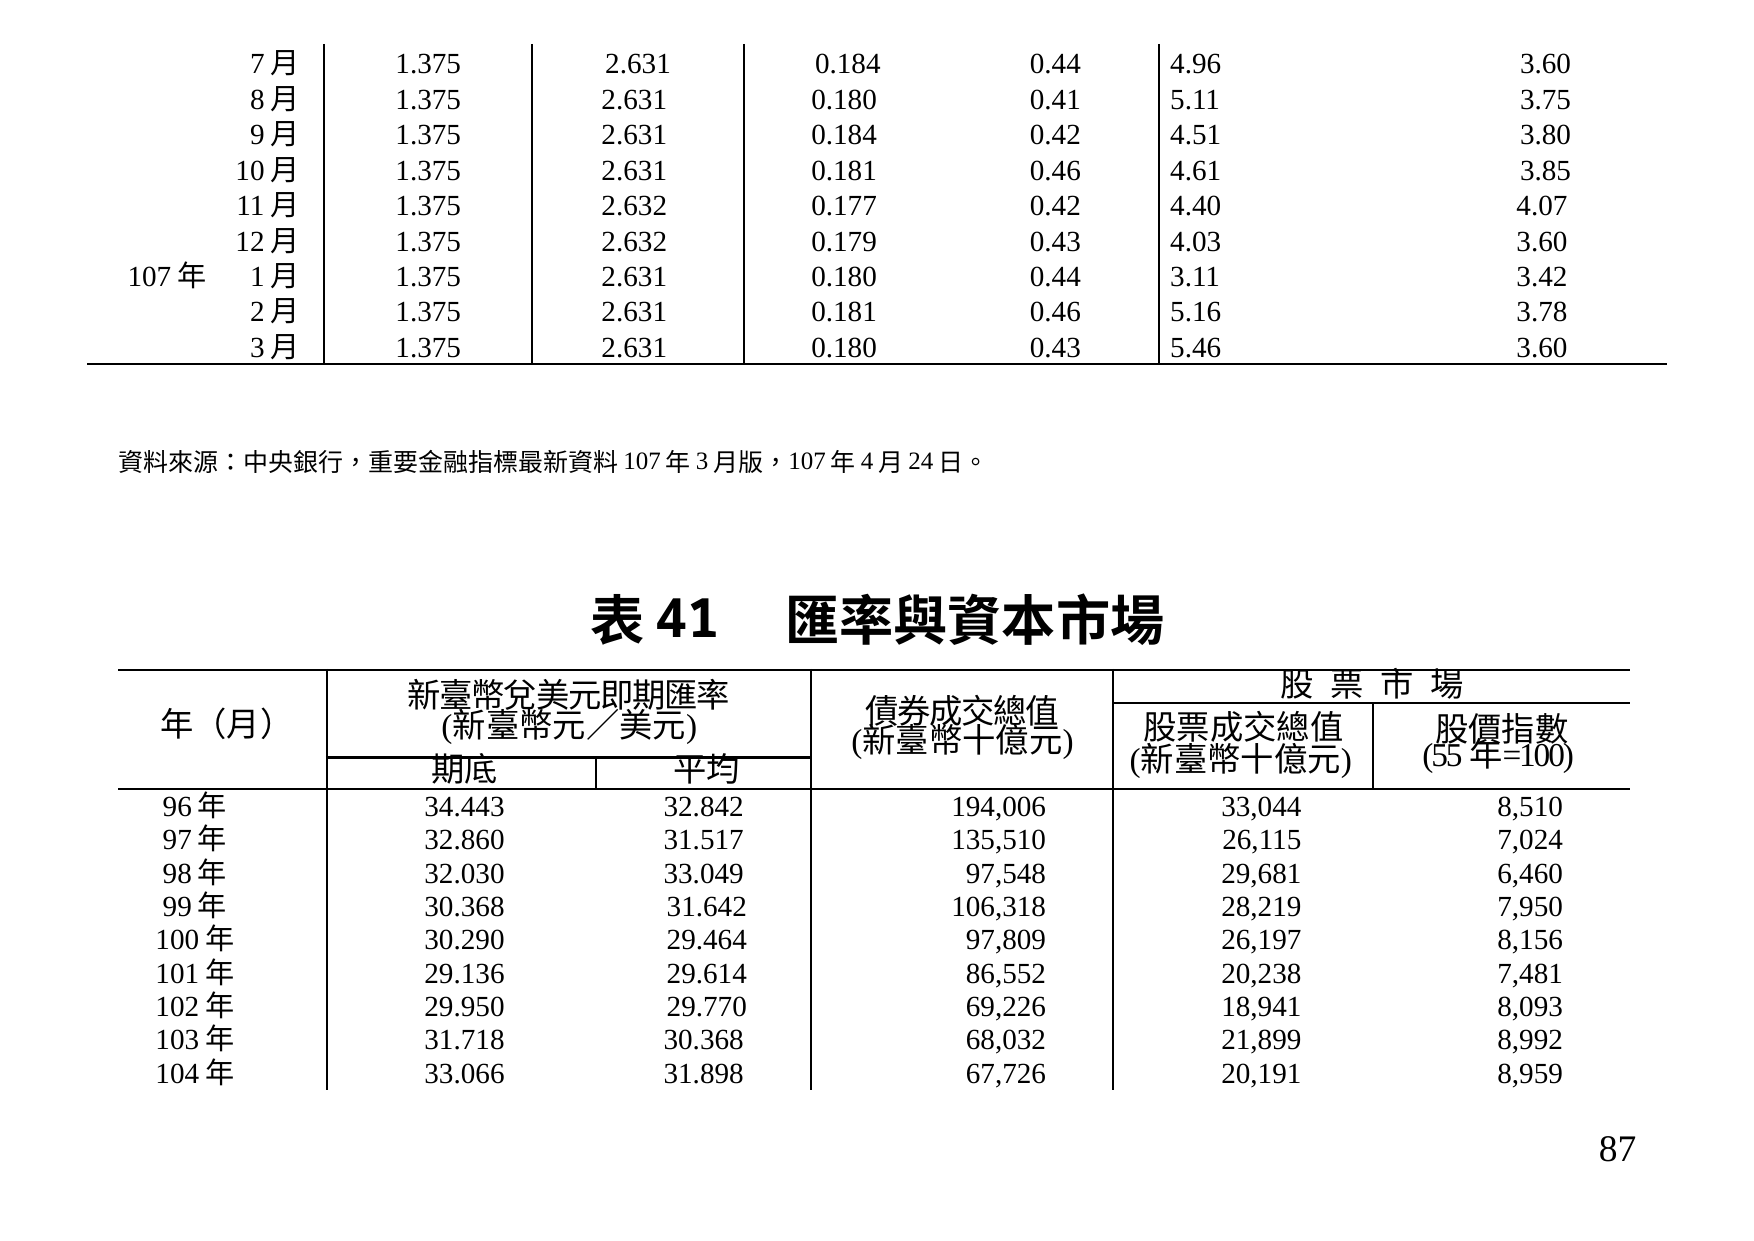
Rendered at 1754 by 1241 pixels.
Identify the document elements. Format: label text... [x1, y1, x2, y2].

table_cell 1.375 [325, 221, 531, 256]
table_cell 4.61 [1160, 150, 1423, 186]
table_cell 7,481 [1369, 956, 1630, 990]
table_cell 29.614 [596, 956, 810, 990]
table_cell 2.631 [533, 44, 743, 79]
table_cell 100年 [118, 923, 326, 956]
text 資料來源：中央銀行，重要金融指標最新資料107年3月版，107年4月24日。 [118, 419, 1636, 481]
table_cell 31.898 [596, 1056, 810, 1090]
table_cell 33.049 [596, 856, 810, 890]
table_cell 135,510 [812, 823, 1112, 856]
table_cell 2.631 [533, 150, 743, 186]
table_cell 26,197 [1114, 923, 1368, 956]
table_cell 股價指數 (55年=100) [1374, 704, 1630, 788]
table_cell 102年 [118, 990, 326, 1023]
table_cell 0.43 [951, 221, 1158, 256]
table_cell 0.179 [745, 221, 951, 256]
table_cell 1.375 [325, 115, 531, 150]
table_cell 2.631 [533, 292, 743, 327]
table_cell 3.60 [1424, 44, 1667, 79]
table_header 年（月） [118, 671, 326, 788]
table_cell 0.184 [745, 115, 951, 150]
table_cell 8月 [87, 79, 323, 115]
table_cell 99年 [118, 890, 326, 923]
table_cell 194,006 [812, 790, 1112, 823]
table_header 債券成交總值 (新臺幣十億元) [812, 671, 1112, 788]
table_cell 32.860 [328, 823, 596, 856]
table_header 股 票 市 場 [1114, 671, 1630, 702]
table_cell 69,226 [812, 990, 1112, 1023]
table_cell 6,460 [1369, 856, 1630, 890]
table_cell 5.11 [1160, 79, 1423, 115]
table_cell 0.180 [745, 79, 951, 115]
table_cell 0.184 [745, 44, 951, 79]
table_cell 30.290 [328, 923, 596, 956]
table_cell 2.632 [533, 221, 743, 256]
subtitle 表41 匯率與資本市場 [118, 544, 1636, 669]
table_cell 12月 [87, 221, 323, 256]
table_cell 31.718 [328, 1023, 596, 1056]
table_cell 0.177 [745, 186, 951, 221]
table_cell 期底 [328, 759, 595, 788]
table_cell 1.375 [325, 327, 531, 363]
table_cell 1.375 [325, 150, 531, 186]
table_cell 0.180 [745, 256, 951, 292]
table_cell 29.464 [596, 923, 810, 956]
table_cell 3.85 [1424, 150, 1667, 186]
table_cell 4.96 [1160, 44, 1423, 79]
table_cell 7月 [87, 44, 323, 79]
table_cell 4.03 [1160, 221, 1423, 256]
table_cell 98年 [118, 856, 326, 890]
table_cell 2.631 [533, 256, 743, 292]
table_cell 0.46 [951, 292, 1158, 327]
table_cell 8,992 [1369, 1023, 1630, 1056]
table_cell 1.375 [325, 292, 531, 327]
table_cell 股票成交總值 (新臺幣十億元) [1114, 704, 1372, 788]
table_cell 68,032 [812, 1023, 1112, 1056]
table_cell 67,726 [812, 1056, 1112, 1090]
table_cell 8,510 [1369, 790, 1630, 823]
table_cell 32.030 [328, 856, 596, 890]
table_cell 3.80 [1424, 115, 1667, 150]
table_cell 1.375 [325, 79, 531, 115]
table_cell 0.181 [745, 150, 951, 186]
table_cell 2.631 [533, 327, 743, 363]
table_header 新臺幣兌美元即期匯率 (新臺幣元／美元) [328, 671, 810, 756]
table_cell 107年 1月 [87, 256, 323, 292]
table_cell 0.44 [951, 44, 1158, 79]
table_cell 2.631 [533, 79, 743, 115]
table_cell 101年 [118, 956, 326, 990]
table_cell 34.443 [328, 790, 596, 823]
table_cell 97,548 [812, 856, 1112, 890]
table_cell 8,959 [1369, 1056, 1630, 1090]
table_cell 1.375 [325, 186, 531, 221]
table_cell 32.842 [596, 790, 810, 823]
table_cell 3.60 [1424, 327, 1667, 363]
table_cell 33,044 [1114, 790, 1368, 823]
table_cell 7,950 [1369, 890, 1630, 923]
table_cell 平均 [597, 759, 810, 788]
table_cell 3.42 [1424, 256, 1667, 292]
table_cell 29.950 [328, 990, 596, 1023]
table_cell 0.44 [951, 256, 1158, 292]
table_cell 28,219 [1114, 890, 1368, 923]
table_cell 97,809 [812, 923, 1112, 956]
table_cell 0.42 [951, 115, 1158, 150]
table_cell 29,681 [1114, 856, 1368, 890]
table_cell 30.368 [328, 890, 596, 923]
table_cell 20,238 [1114, 956, 1368, 990]
table_cell 21,899 [1114, 1023, 1368, 1056]
table_cell 8,093 [1369, 990, 1630, 1023]
table_cell 31.642 [596, 890, 810, 923]
table_cell 96年 [118, 790, 326, 823]
table_cell 8,156 [1369, 923, 1630, 956]
table_cell 0.46 [951, 150, 1158, 186]
table_cell 104年 [118, 1056, 326, 1090]
table_cell 20,191 [1114, 1056, 1368, 1090]
table_cell 29.770 [596, 990, 810, 1023]
table_cell 30.368 [596, 1023, 810, 1056]
table_cell 0.180 [745, 327, 951, 363]
table_cell 31.517 [596, 823, 810, 856]
table_cell 10月 [87, 150, 323, 186]
table_cell 9月 [87, 115, 323, 150]
table_cell 0.41 [951, 79, 1158, 115]
table_cell 3.75 [1424, 79, 1667, 115]
table_cell 106,318 [812, 890, 1112, 923]
table_cell 18,941 [1114, 990, 1368, 1023]
table_cell 3月 [87, 327, 323, 363]
table_cell 1.375 [325, 44, 531, 79]
table_cell 103年 [118, 1023, 326, 1056]
table_cell 5.46 [1160, 327, 1423, 363]
table_cell 3.60 [1424, 221, 1667, 256]
table_cell 0.181 [745, 292, 951, 327]
table_cell 3.11 [1160, 256, 1423, 292]
table_cell 11月 [87, 186, 323, 221]
table_cell 5.16 [1160, 292, 1423, 327]
table_cell 26,115 [1114, 823, 1368, 856]
table_cell 4.07 [1424, 186, 1667, 221]
table_cell 4.51 [1160, 115, 1423, 150]
table_cell 33.066 [328, 1056, 596, 1090]
table_cell 2月 [87, 292, 323, 327]
table_cell 3.78 [1424, 292, 1667, 327]
table_cell 7,024 [1369, 823, 1630, 856]
table_cell 86,552 [812, 956, 1112, 990]
table_cell 4.40 [1160, 186, 1423, 221]
table_cell 0.42 [951, 186, 1158, 221]
table_cell 97年 [118, 823, 326, 856]
table_cell 1.375 [325, 256, 531, 292]
table_cell 2.632 [533, 186, 743, 221]
table_cell 0.43 [951, 327, 1158, 363]
table_cell 29.136 [328, 956, 596, 990]
table_cell 2.631 [533, 115, 743, 150]
